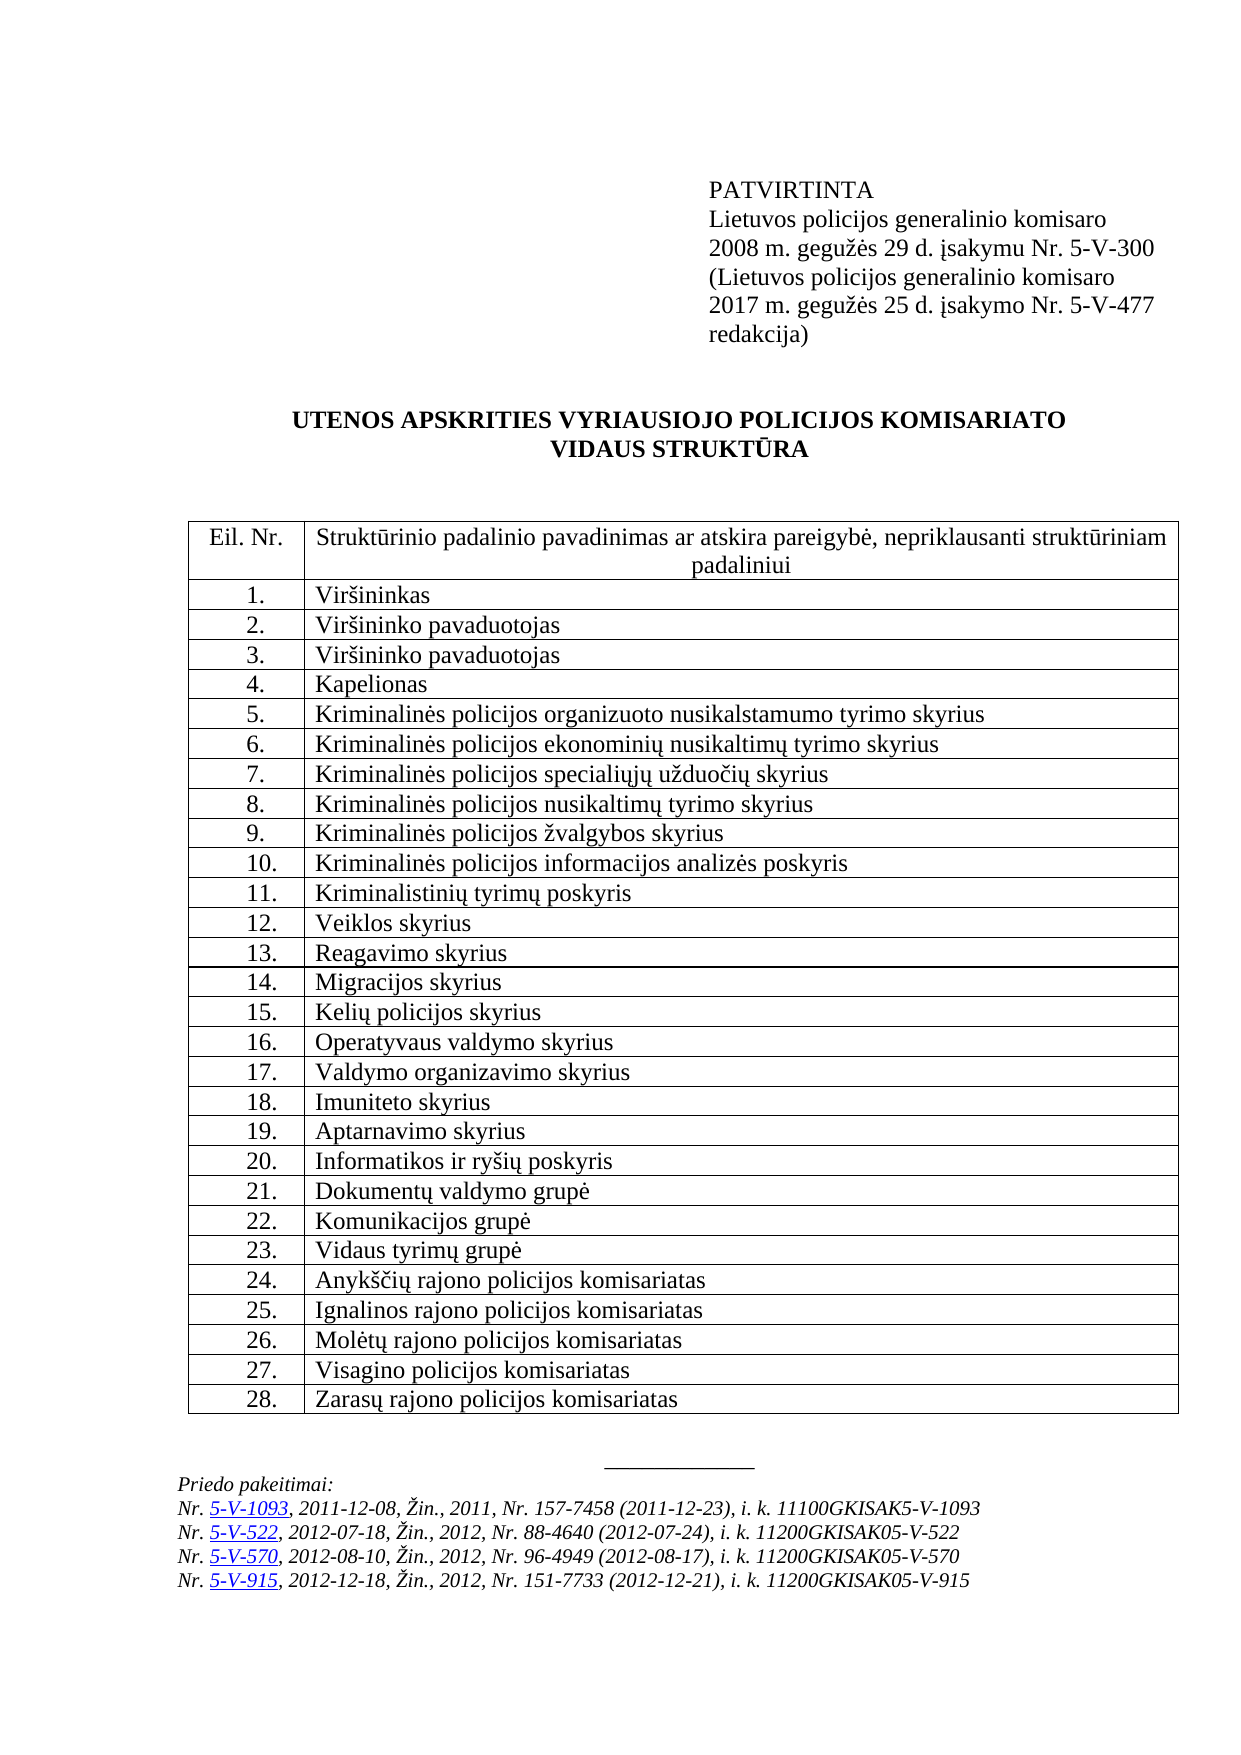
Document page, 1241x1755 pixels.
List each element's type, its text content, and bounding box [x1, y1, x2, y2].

text UTENOS APSKRITIES VYRIAUSIOJO POLICIJOS KOMISARIATO [177, 406, 1181, 434]
table_cell 8. [189, 789, 304, 817]
table_cell 19. [189, 1116, 304, 1145]
table_cell Informatikos ir ryšių poskyris [305, 1146, 1178, 1175]
table_cell Dokumentų valdymo grupė [305, 1176, 1178, 1205]
table_cell Operatyvaus valdymo skyrius [305, 1027, 1178, 1056]
table_cell 23. [189, 1236, 304, 1264]
table_cell 6. [189, 729, 304, 758]
text ____________ [177, 1443, 1181, 1472]
table_cell Reagavimo skyrius [305, 938, 1178, 966]
table_cell Visagino policijos komisariatas [305, 1355, 1178, 1383]
table_cell 25. [189, 1295, 304, 1324]
table_cell Ignalinos rajono policijos komisariatas [305, 1295, 1178, 1324]
table_cell 5. [189, 699, 304, 728]
text PATVIRTINTA [177, 176, 1181, 204]
table_cell Veiklos skyrius [305, 908, 1178, 937]
table_cell 27. [189, 1355, 304, 1383]
text VIDAUS STRUKTŪRA [177, 434, 1181, 463]
text (Lietuvos policijos generalinio komisaro [177, 262, 1181, 291]
table_cell Kriminalinės policijos ekonominių nusikaltimų tyrimo skyrius [305, 729, 1178, 758]
table_cell 24. [189, 1265, 304, 1294]
table_cell Komunikacijos grupė [305, 1206, 1178, 1234]
table_cell Kriminalinės policijos nusikaltimų tyrimo skyrius [305, 789, 1178, 817]
table_cell Aptarnavimo skyrius [305, 1116, 1178, 1145]
table_cell 4. [189, 670, 304, 698]
table_cell Anykščių rajono policijos komisariatas [305, 1265, 1178, 1294]
table_cell Kelių policijos skyrius [305, 997, 1178, 1026]
text Lietuvos policijos generalinio komisaro [177, 204, 1181, 233]
table_cell 9. [189, 819, 304, 847]
text Nr. 5-V-522, 2012-07-18, Žin., 2012, Nr. 88-4640 (2012-07-24), i. k. 11200GKISAK05-V-522 [177, 1520, 1181, 1544]
text redakcija) [177, 319, 1181, 348]
table_cell 3. [189, 640, 304, 668]
table_cell 17. [189, 1057, 304, 1086]
table_cell Viršininko pavaduotojas [305, 610, 1178, 639]
table_cell 7. [189, 759, 304, 788]
table_cell Viršininko pavaduotojas [305, 640, 1178, 668]
table_cell Kriminalinės policijos specialiųjų užduočių skyrius [305, 759, 1178, 788]
table_cell 13. [189, 938, 304, 966]
table_cell 11. [189, 878, 304, 907]
table_cell 1. [189, 580, 304, 609]
table_cell 18. [189, 1087, 304, 1115]
text Nr. 5-V-570, 2012-08-10, Žin., 2012, Nr. 96-4949 (2012-08-17), i. k. 11200GKISAK05-V-570 [177, 1544, 1181, 1568]
table_cell Kapelionas [305, 670, 1178, 698]
table_cell Molėtų rajono policijos komisariatas [305, 1325, 1178, 1354]
table_cell Zarasų rajono policijos komisariatas [305, 1385, 1178, 1413]
text 2017 m. gegužės 25 d. įsakymo Nr. 5-V-477 [177, 291, 1181, 319]
text 2008 m. gegužės 29 d. įsakymu Nr. 5-V-300 [177, 233, 1181, 262]
table_cell Kriminalistinių tyrimų poskyris [305, 878, 1178, 907]
table_cell 10. [189, 848, 304, 877]
table_cell Viršininkas [305, 580, 1178, 609]
table_cell 14. [189, 968, 304, 996]
table_cell 28. [189, 1385, 304, 1413]
table_cell 15. [189, 997, 304, 1026]
table_cell Imuniteto skyrius [305, 1087, 1178, 1115]
table_cell 26. [189, 1325, 304, 1354]
table_cell Valdymo organizavimo skyrius [305, 1057, 1178, 1086]
table_cell 22. [189, 1206, 304, 1234]
table_cell Kriminalinės policijos žvalgybos skyrius [305, 819, 1178, 847]
table_cell 16. [189, 1027, 304, 1056]
table_cell Vidaus tyrimų grupė [305, 1236, 1178, 1264]
table_cell Migracijos skyrius [305, 968, 1178, 996]
table_header Eil. Nr. [189, 522, 304, 579]
table_cell 2. [189, 610, 304, 639]
table_cell Kriminalinės policijos organizuoto nusikalstamumo tyrimo skyrius [305, 699, 1178, 728]
table_header Struktūrinio padalinio pavadinimas ar atskira pareigybė, nepriklausanti struktūriniam padaliniui [305, 522, 1178, 579]
text Nr. 5-V-1093, 2011-12-08, Žin., 2011, Nr. 157-7458 (2011-12-23), i. k. 11100GKISAK5-V-1093 [177, 1496, 1181, 1520]
table_cell 12. [189, 908, 304, 937]
table_cell Kriminalinės policijos informacijos analizės poskyris [305, 848, 1178, 877]
text Nr. 5-V-915, 2012-12-18, Žin., 2012, Nr. 151-7733 (2012-12-21), i. k. 11200GKISAK05-V-915 [177, 1568, 1181, 1592]
table_cell 20. [189, 1146, 304, 1175]
text Priedo pakeitimai: [177, 1472, 1181, 1496]
table_cell 21. [189, 1176, 304, 1205]
